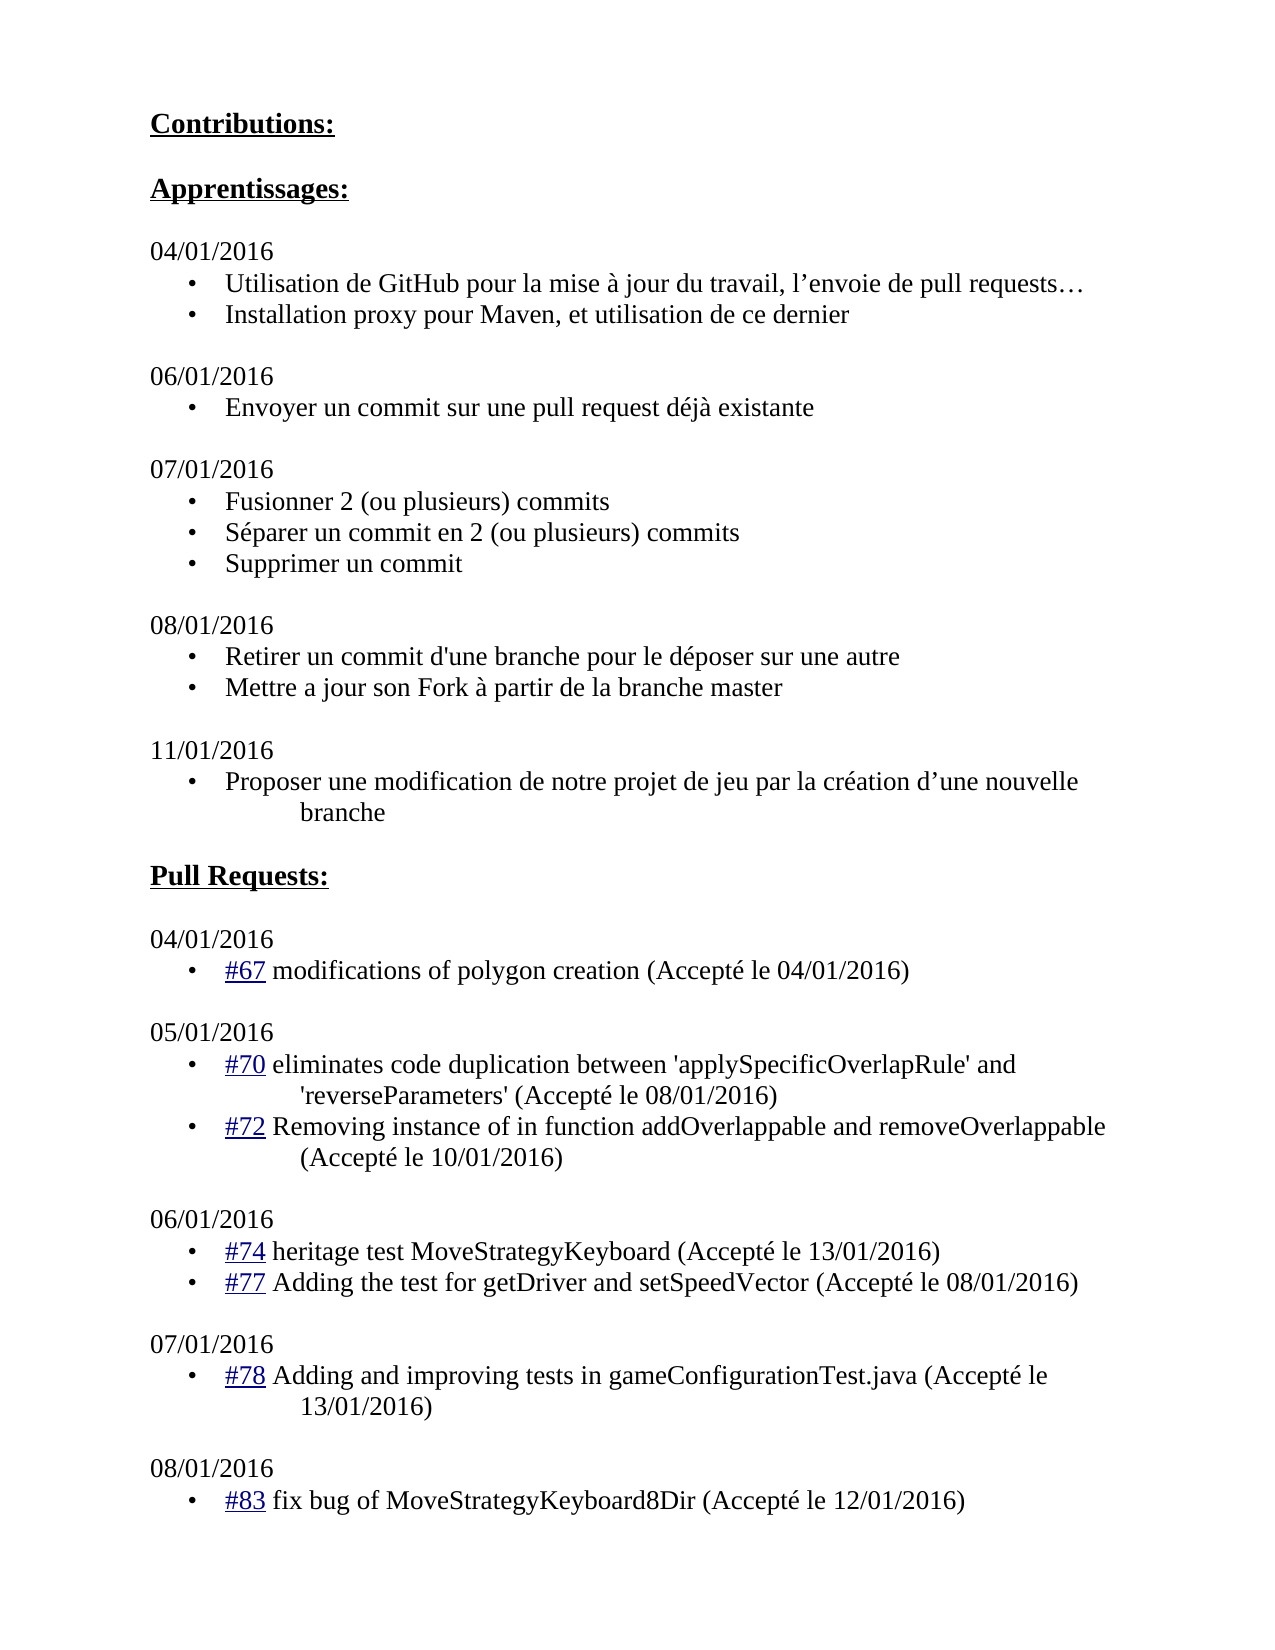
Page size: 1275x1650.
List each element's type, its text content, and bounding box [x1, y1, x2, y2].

text 07/01/2016 [150, 453, 1125, 485]
list #78 Adding and improving tests in gameConfigurationTest.java (Accepté le 13/01/2016) [187, 1359, 1125, 1421]
list #74 heritage test MoveStrategyKeyboard (Accepté le 13/01/2016) [187, 1234, 1125, 1266]
list #83 fix bug of MoveStrategyKeyboard8Dir (Accepté le 12/01/2016) [187, 1484, 1125, 1515]
list Fusionner 2 (ou plusieurs) commits [187, 485, 1125, 516]
list #77 Adding the test for getDriver and setSpeedVector (Accepté le 08/01/2016) [187, 1266, 1125, 1297]
text 04/01/2016 [150, 236, 1125, 267]
list #72 Removing instance of in function addOverlappable and removeOverlappable (Accepté le 10/01/2016) [187, 1110, 1125, 1172]
list Installation proxy pour Maven, et utilisation de ce dernier [187, 298, 1125, 329]
list #70 eliminates code duplication between 'applySpecificOverlapRule' and 'reverseParameters' (Accepté le 08/01/2016) [187, 1048, 1125, 1110]
list Proposer une modification de notre projet de jeu par la création d’une nouvelle branche [187, 765, 1125, 827]
list Utilisation de GitHub pour la mise à jour du travail, l’envoie de pull requests… [187, 267, 1125, 298]
list #67 modifications of polygon creation (Accepté le 04/01/2016) [187, 954, 1125, 985]
text 08/01/2016 [150, 609, 1125, 640]
list Séparer un commit en 2 (ou plusieurs) commits [187, 516, 1125, 547]
list Envoyer un commit sur une pull request déjà existante [187, 391, 1125, 422]
list Mettre a jour son Fork à partir de la branche master [187, 672, 1125, 703]
list Retirer un commit d'une branche pour le déposer sur une autre [187, 640, 1125, 672]
text Apprentissages: [150, 171, 1125, 204]
text 06/01/2016 [150, 360, 1125, 391]
text Contributions: [150, 106, 1125, 140]
list Supprimer un commit [187, 547, 1125, 578]
text 05/01/2016 [150, 1017, 1125, 1048]
text 06/01/2016 [150, 1203, 1125, 1234]
text 11/01/2016 [150, 734, 1125, 765]
text 07/01/2016 [150, 1328, 1125, 1359]
text 04/01/2016 [150, 923, 1125, 954]
text 08/01/2016 [150, 1453, 1125, 1484]
text Pull Requests: [150, 858, 1125, 892]
